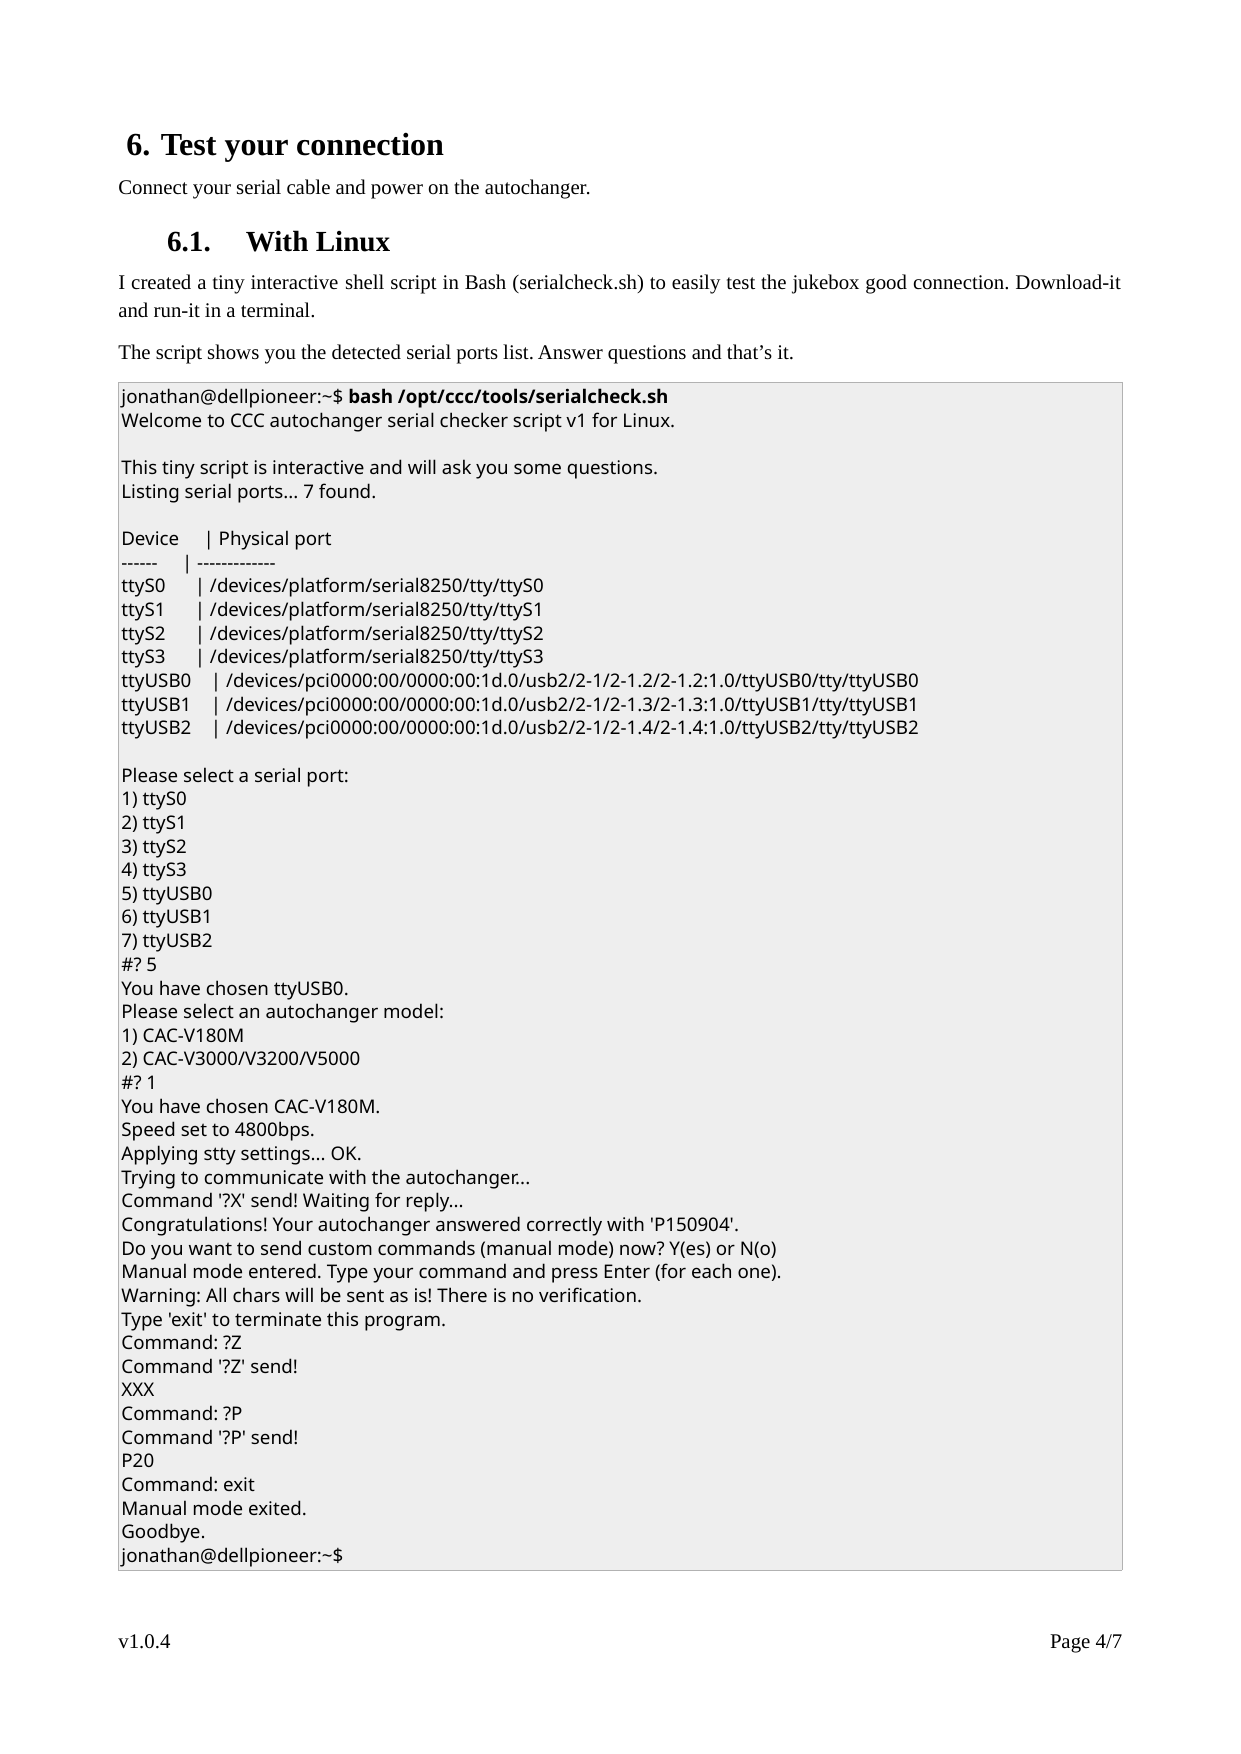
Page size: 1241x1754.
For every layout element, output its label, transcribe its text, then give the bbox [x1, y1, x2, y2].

text ttyUSB2 | /devices/pci0000:00/0000:00:1d.0/usb2/2-1/2-1.4/2-1.4:1.0/ttyUSB2/tty/ttyUSB2 [119, 713, 1122, 737]
text Trying to communicate with the autochanger... [119, 1162, 1122, 1186]
text Command: exit [119, 1469, 1122, 1493]
text Command '?X' send! Waiting for reply... [119, 1186, 1122, 1209]
text Manual mode exited. [119, 1493, 1122, 1517]
text 1) ttyS0 [119, 784, 1122, 807]
text Applying stty settings... OK. [119, 1138, 1122, 1162]
text 4) ttyS3 [119, 855, 1122, 878]
text Warning: All chars will be sent as is! There is no verification. [119, 1280, 1122, 1304]
text ttyUSB0 | /devices/pci0000:00/0000:00:1d.0/usb2/2-1/2-1.2/2-1.2:1.0/ttyUSB0/tty/ttyUSB0 [119, 666, 1122, 689]
text 5) ttyUSB0 [119, 878, 1122, 902]
text Speed set to 4800bps. [119, 1115, 1122, 1138]
text Welcome to CCC autochanger serial checker script v1 for Linux. [119, 406, 1122, 429]
text ttyUSB1 | /devices/pci0000:00/0000:00:1d.0/usb2/2-1/2-1.3/2-1.3:1.0/ttyUSB1/tty/ttyUSB1 [119, 689, 1122, 713]
text I created a tiny interactive shell script in Bash (serialcheck.sh) to easily test the jukebox good connection. Download-it and run-it in a terminal. [118, 270, 1122, 322]
text Command: ?P [119, 1399, 1122, 1422]
text #? 5 [119, 949, 1122, 973]
text 2) ttyS1 [119, 807, 1122, 831]
text Goodbye. [119, 1517, 1122, 1541]
text ttyS0 | /devices/platform/serial8250/tty/ttyS0 [119, 571, 1122, 595]
text This tiny script is interactive and will ask you some questions. [119, 453, 1122, 476]
text Please select an autochanger model: [119, 997, 1122, 1020]
text Connect your serial cable and power on the autochanger. [118, 175, 1122, 199]
text P20 [119, 1446, 1122, 1469]
text Device | Physical port [119, 524, 1122, 547]
text ttyS2 | /devices/platform/serial8250/tty/ttyS2 [119, 618, 1122, 642]
text #? 1 [119, 1068, 1122, 1091]
text You have chosen CAC-V180M. [119, 1091, 1122, 1115]
subtitle Test your connection [118, 125, 1122, 162]
text Command: ?Z [119, 1328, 1122, 1351]
text Listing serial ports... 7 found. [119, 476, 1122, 500]
text ttyS1 | /devices/platform/serial8250/tty/ttyS1 [119, 595, 1122, 618]
text Command '?Z' send! [119, 1351, 1122, 1375]
text Command '?P' send! [119, 1422, 1122, 1446]
text Manual mode entered. Type your command and press Enter (for each one). [119, 1257, 1122, 1280]
text 6) ttyUSB1 [119, 902, 1122, 926]
text 1) CAC-V180M [119, 1020, 1122, 1044]
text 2) CAC-V3000/V3200/V5000 [119, 1044, 1122, 1068]
text 3) ttyS2 [119, 831, 1122, 855]
text jonathan@dellpioneer:~$ bash /opt/ccc/tools/serialcheck.sh [119, 383, 1122, 406]
subtitle With Linux [159, 224, 1122, 257]
text jonathan@dellpioneer:~$ [119, 1541, 1122, 1570]
text Type 'exit' to terminate this program. [119, 1304, 1122, 1328]
text ttyS3 | /devices/platform/serial8250/tty/ttyS3 [119, 642, 1122, 666]
text Congratulations! Your autochanger answered correctly with 'P150904'. [119, 1209, 1122, 1233]
text Please select a serial port: [119, 760, 1122, 784]
text Do you want to send custom commands (manual mode) now? Y(es) or N(o) [119, 1233, 1122, 1257]
text 7) ttyUSB2 [119, 926, 1122, 949]
text ------ | ------------- [119, 547, 1122, 571]
text The script shows you the detected serial ports list. Answer questions and that’s it. [118, 340, 1122, 364]
text XXX [119, 1375, 1122, 1399]
text You have chosen ttyUSB0. [119, 973, 1122, 997]
